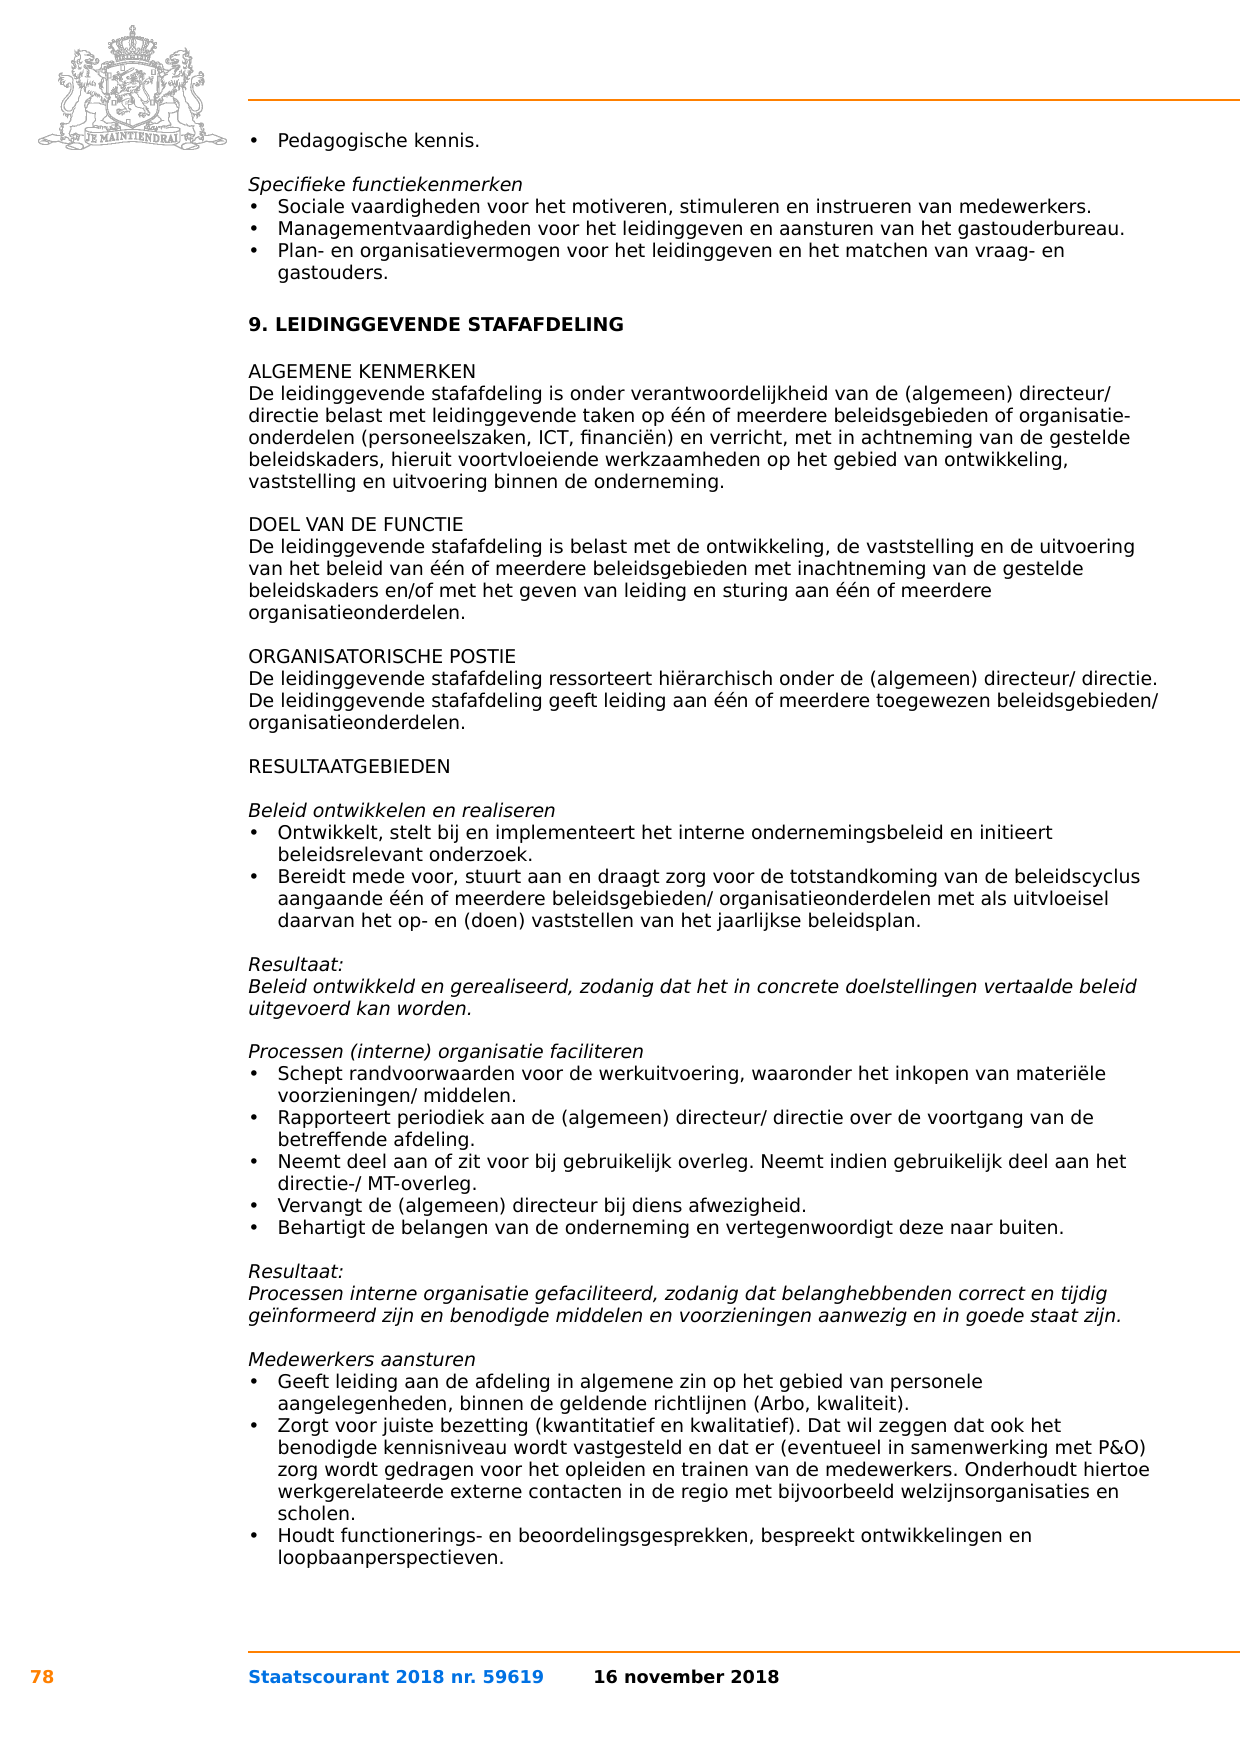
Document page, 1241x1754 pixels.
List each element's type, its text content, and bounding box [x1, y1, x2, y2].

text De leidinggevende stafafdeling ressorteert hiërarchisch onder de (algemeen) directeur/ directie. De leidinggevende stafafdeling geeft leiding aan één of meerdere toegewezen beleidsgebieden/ organisatieonderdelen. [248, 668, 1163, 734]
text • Schept randvoorwaarden voor de werkuitvoering, waaronder het inkopen van materiële voorzieningen/ middelen. [248, 1063, 1163, 1107]
text ORGANISATORISCHE POSTIE [248, 646, 1163, 668]
text • Ontwikkelt, stelt bij en implementeert het interne ondernemingsbeleid en initieert beleidsrelevant onderzoek. [248, 822, 1163, 866]
text • Neemt deel aan of zit voor bij gebruikelijk overleg. Neemt indien gebruikelijk deel aan het directie-/ MT-overleg. [248, 1151, 1163, 1195]
text • Plan- en organisatievermogen voor het leidinggeven en het matchen van vraag- en gastouders. [248, 240, 1163, 284]
text Medewerkers aansturen [248, 1349, 1163, 1371]
subtitle 9. LEIDINGGEVENDE STAFAFDELING [248, 314, 1163, 336]
text • Houdt functionerings- en beoordelingsgesprekken, bespreekt ontwikkelingen en loopbaanperspectieven. [248, 1525, 1163, 1569]
text • Zorgt voor juiste bezetting (kwantitatief en kwalitatief). Dat wil zeggen dat ook het benodigde kennisniveau wordt vastgesteld en dat er (eventueel in samenwerking met P&O) zorg wordt gedragen voor het opleiden en trainen van de medewerkers. Onderhoudt hiertoe werkgerelateerde externe contacten in de regio met bijvoorbeeld welzijnsorganisaties en scholen. [248, 1415, 1163, 1525]
text • Rapporteert periodiek aan de (algemeen) directeur/ directie over de voortgang van de betreffende afdeling. [248, 1107, 1163, 1151]
text DOEL VAN DE FUNCTIE [248, 514, 1163, 536]
text • Pedagogische kennis. [248, 130, 1163, 152]
picture [38, 25, 227, 150]
text • Vervangt de (algemeen) directeur bij diens afwezigheid. [248, 1195, 1163, 1217]
text De leidinggevende stafafdeling is belast met de ontwikkeling, de vaststelling en de uitvoering van het beleid van één of meerdere beleidsgebieden met inachtneming van de gestelde beleidskaders en/of met het geven van leiding en sturing aan één of meerdere organisatieonderdelen. [248, 536, 1163, 624]
text Processen (interne) organisatie faciliteren [248, 1041, 1163, 1063]
text • Behartigt de belangen van de onderneming en vertegenwoordigt deze naar buiten. [248, 1217, 1163, 1239]
text ALGEMENE KENMERKEN [248, 361, 1163, 383]
text Resultaat: [248, 953, 1163, 976]
text RESULTAATGEBIEDEN [248, 756, 1163, 778]
text Beleid ontwikkeld en gerealiseerd, zodanig dat het in concrete doelstellingen vertaalde beleid uitgevoerd kan worden. [248, 976, 1163, 1019]
text Beleid ontwikkelen en realiseren [248, 800, 1163, 822]
text De leidinggevende stafafdeling is onder verantwoordelijkheid van de (algemeen) directeur/ directie belast met leidinggevende taken op één of meerdere beleidsgebieden of organisatie-onderdelen (personeelszaken, ICT, financiën) en verricht, met in achtneming van de gestelde beleidskaders, hieruit voortvloeiende werkzaamheden op het gebied van ontwikkeling, vaststelling en uitvoering binnen de onderneming. [248, 383, 1163, 492]
text • Bereidt mede voor, stuurt aan en draagt zorg voor de totstandkoming van de beleidscyclus aangaande één of meerdere beleidsgebieden/ organisatieonderdelen met als uitvloeisel daarvan het op- en (doen) vaststellen van het jaarlijkse beleidsplan. [248, 866, 1163, 932]
text Processen interne organisatie gefaciliteerd, zodanig dat belanghebbenden correct en tijdig geïnformeerd zijn en benodigde middelen en voorzieningen aanwezig en in goede staat zijn. [248, 1283, 1163, 1327]
text • Sociale vaardigheden voor het motiveren, stimuleren en instrueren van medewerkers. [248, 196, 1163, 218]
text Specifieke functiekenmerken [248, 174, 1163, 196]
text • Geeft leiding aan de afdeling in algemene zin op het gebied van personele aangelegenheden, binnen de geldende richtlijnen (Arbo, kwaliteit). [248, 1371, 1163, 1415]
text • Managementvaardigheden voor het leidinggeven en aansturen van het gastouderbureau. [248, 218, 1163, 240]
text Resultaat: [248, 1261, 1163, 1283]
